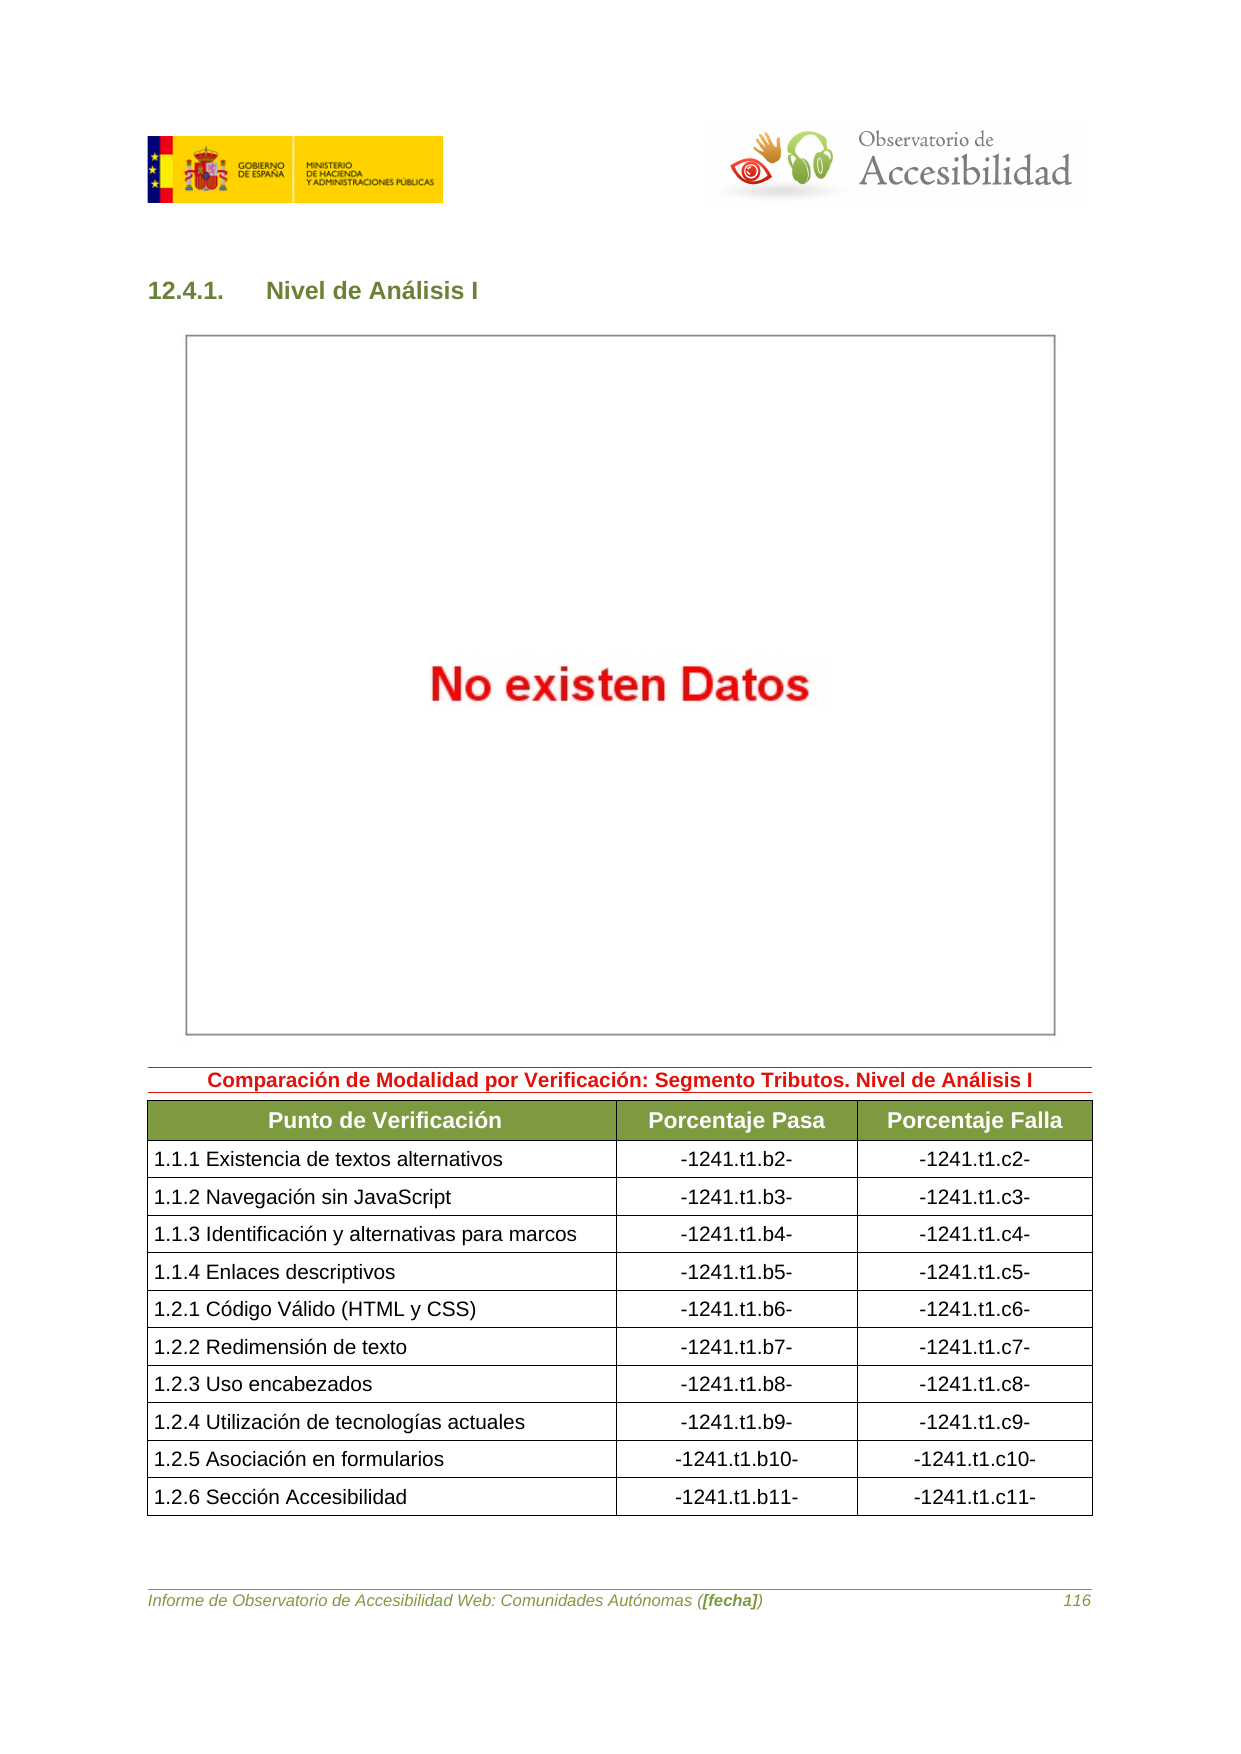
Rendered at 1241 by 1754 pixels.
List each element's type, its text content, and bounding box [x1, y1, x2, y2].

table_cell -1241.t1.c4- [858, 1216, 1092, 1252]
table_cell -1241.t1.c2- [858, 1141, 1092, 1177]
table_header Porcentaje Falla [858, 1101, 1092, 1140]
picture [178, 332, 1062, 1042]
table_cell -1241.t1.b2- [617, 1141, 857, 1177]
table_cell 1.2.5 Asociación en formularios [148, 1441, 616, 1477]
table_cell -1241.t1.b11- [617, 1478, 857, 1515]
picture [710, 122, 1086, 205]
text Comparación de Modalidad por Verificación: Segmento Tributos. Nivel de Análisis I [148, 1068, 1092, 1092]
table_cell 1.1.4 Enlaces descriptivos [148, 1253, 616, 1290]
table_cell 1.2.6 Sección Accesibilidad [148, 1478, 616, 1515]
table_cell 1.2.4 Utilización de tecnologías actuales [148, 1403, 616, 1440]
table_header Porcentaje Pasa [617, 1101, 857, 1140]
table_cell 1.1.1 Existencia de textos alternativos [148, 1141, 616, 1177]
table_cell -1241.t1.c9- [858, 1403, 1092, 1440]
table_cell -1241.t1.c7- [858, 1328, 1092, 1365]
table_cell -1241.t1.c10- [858, 1441, 1092, 1477]
table_cell -1241.t1.b7- [617, 1328, 857, 1365]
table_cell 1.2.2 Redimensión de texto [148, 1328, 616, 1365]
table_cell 1.1.3 Identificación y alternativas para marcos [148, 1216, 616, 1252]
table_cell 1.1.2 Navegación sin JavaScript [148, 1178, 616, 1215]
table_cell -1241.t1.b9- [617, 1403, 857, 1440]
table_cell -1241.t1.c8- [858, 1366, 1092, 1402]
table_cell 1.2.1 Código Válido (HTML y CSS) [148, 1291, 616, 1327]
table_cell 1.2.3 Uso encabezados [148, 1366, 616, 1402]
table_cell -1241.t1.b8- [617, 1366, 857, 1402]
table_cell -1241.t1.b5- [617, 1253, 857, 1290]
table_header Punto de Verificación [148, 1101, 616, 1140]
table_cell -1241.t1.c6- [858, 1291, 1092, 1327]
table_cell -1241.t1.b3- [617, 1178, 857, 1215]
table_cell -1241.t1.c11- [858, 1478, 1092, 1515]
table_cell -1241.t1.c3- [858, 1178, 1092, 1215]
picture [147, 136, 443, 203]
table_cell -1241.t1.b10- [617, 1441, 857, 1477]
table_cell -1241.t1.c5- [858, 1253, 1092, 1290]
table_cell -1241.t1.b6- [617, 1291, 857, 1327]
table_cell -1241.t1.b4- [617, 1216, 857, 1252]
list Nivel de Análisis I [148, 276, 1092, 304]
